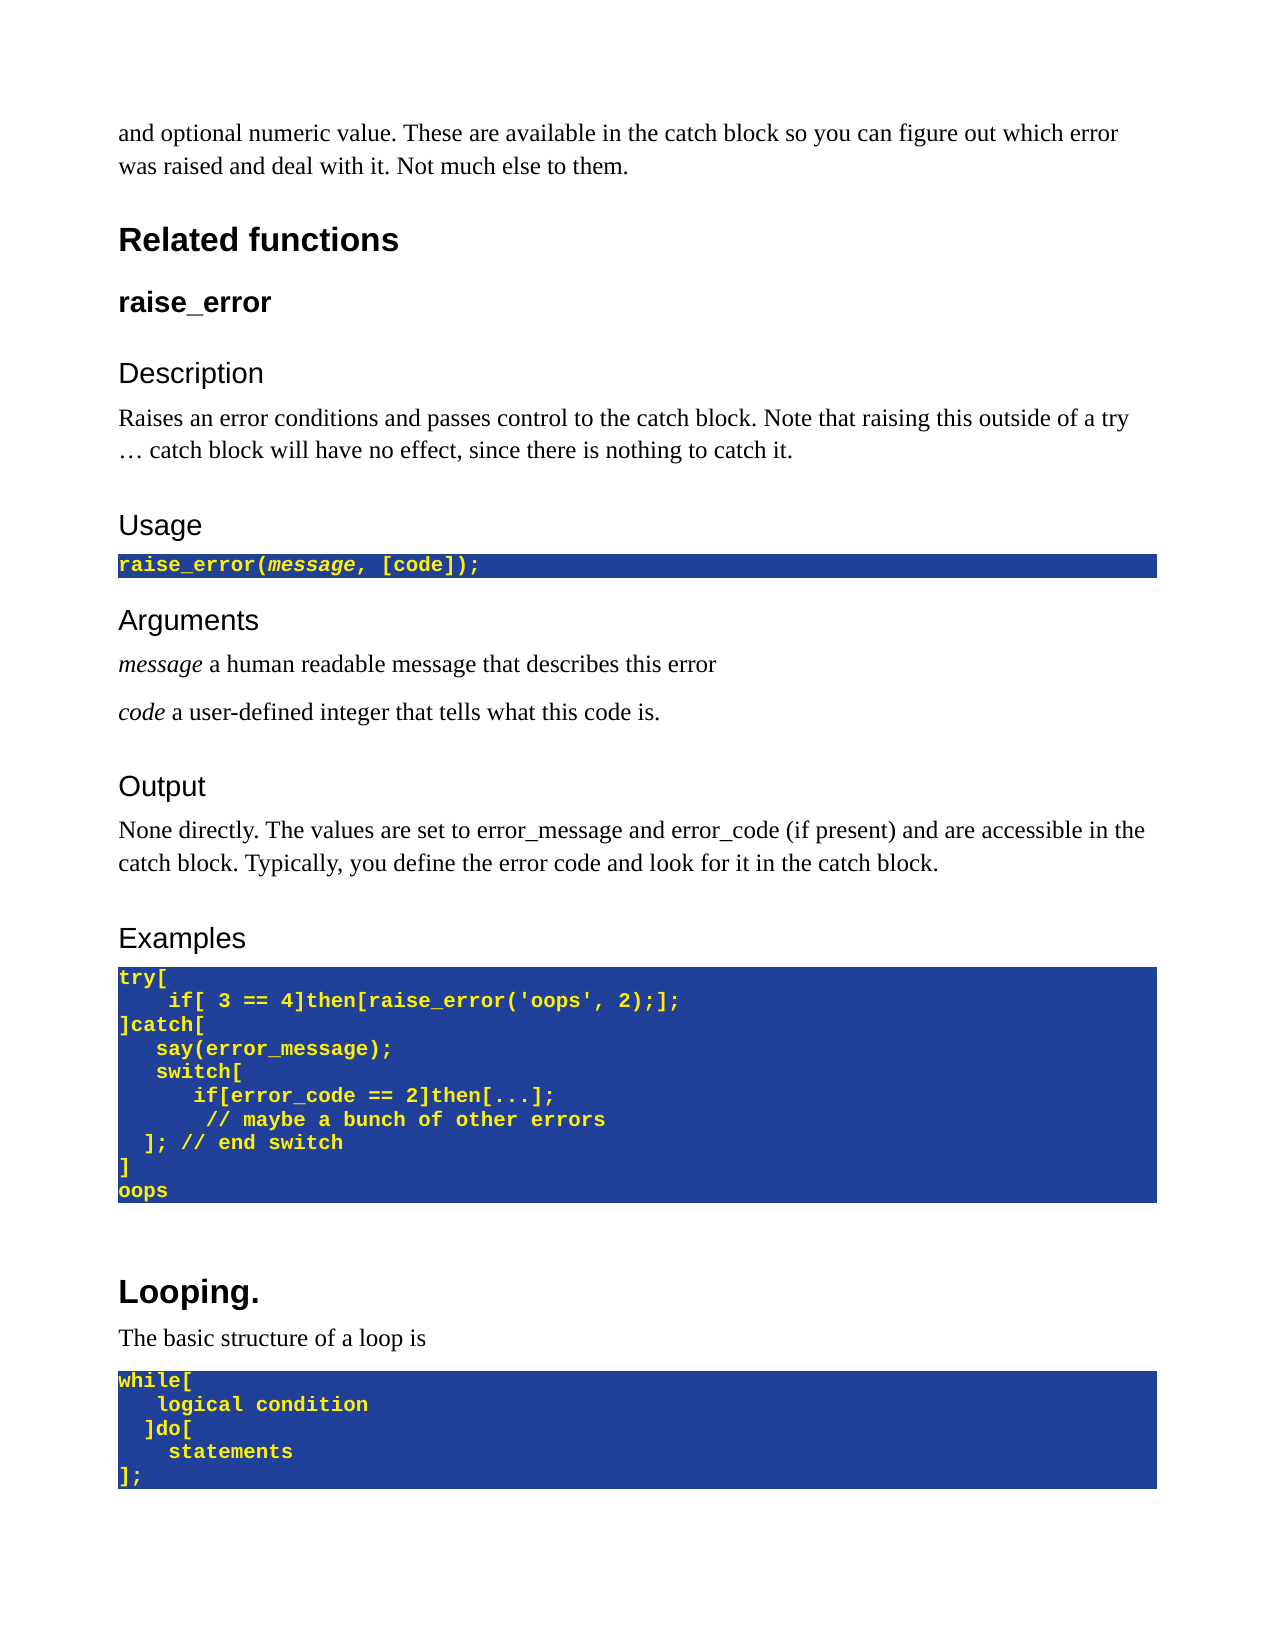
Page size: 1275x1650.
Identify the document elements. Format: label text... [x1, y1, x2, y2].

text The basic structure of a loop is [118, 1323, 1157, 1352]
text try[ [118, 967, 1157, 991]
text logical condition [118, 1394, 1157, 1418]
text ] [118, 1156, 1157, 1180]
subtitle Description [118, 357, 1157, 390]
text say(error_message); [118, 1038, 1157, 1061]
text // maybe a bunch of other errors [118, 1109, 1157, 1132]
subtitle Examples [118, 921, 1157, 954]
text oops [118, 1180, 1157, 1203]
text ]do[ [118, 1418, 1157, 1441]
text if[error_code == 2]then[...]; [118, 1085, 1157, 1109]
text raise_error(message, [code]); [118, 554, 1157, 578]
text and optional numeric value. These are available in the catch block so you can figure out which error was raised and deal with it. Not much else to them. [118, 118, 1157, 180]
text None directly. The values are set to error_message and error_code (if present) and are accessible in the catch block. Typically, you define the error code and look for it in the catch block. [118, 815, 1157, 877]
text message a human readable message that describes this error [118, 649, 1157, 678]
text if[ 3 == 4]then[raise_error('oops', 2);]; [118, 991, 1157, 1014]
subtitle Related functions [118, 219, 1157, 258]
text ]catch[ [118, 1014, 1157, 1038]
subtitle raise_error [118, 285, 1157, 319]
text statements [118, 1441, 1157, 1465]
text ]; [118, 1465, 1157, 1489]
subtitle Usage [118, 508, 1157, 542]
text code a user-defined integer that tells what this code is. [118, 697, 1157, 725]
subtitle Output [118, 769, 1157, 803]
subtitle Arguments [118, 603, 1157, 636]
text Raises an error conditions and passes control to the catch block. Note that raising this outside of a try … catch block will have no effect, since there is nothing to catch it. [118, 403, 1157, 464]
subtitle Looping. [118, 1272, 1157, 1310]
text ]; // end switch [118, 1132, 1157, 1156]
text while[ [118, 1371, 1157, 1394]
text switch[ [118, 1061, 1157, 1085]
